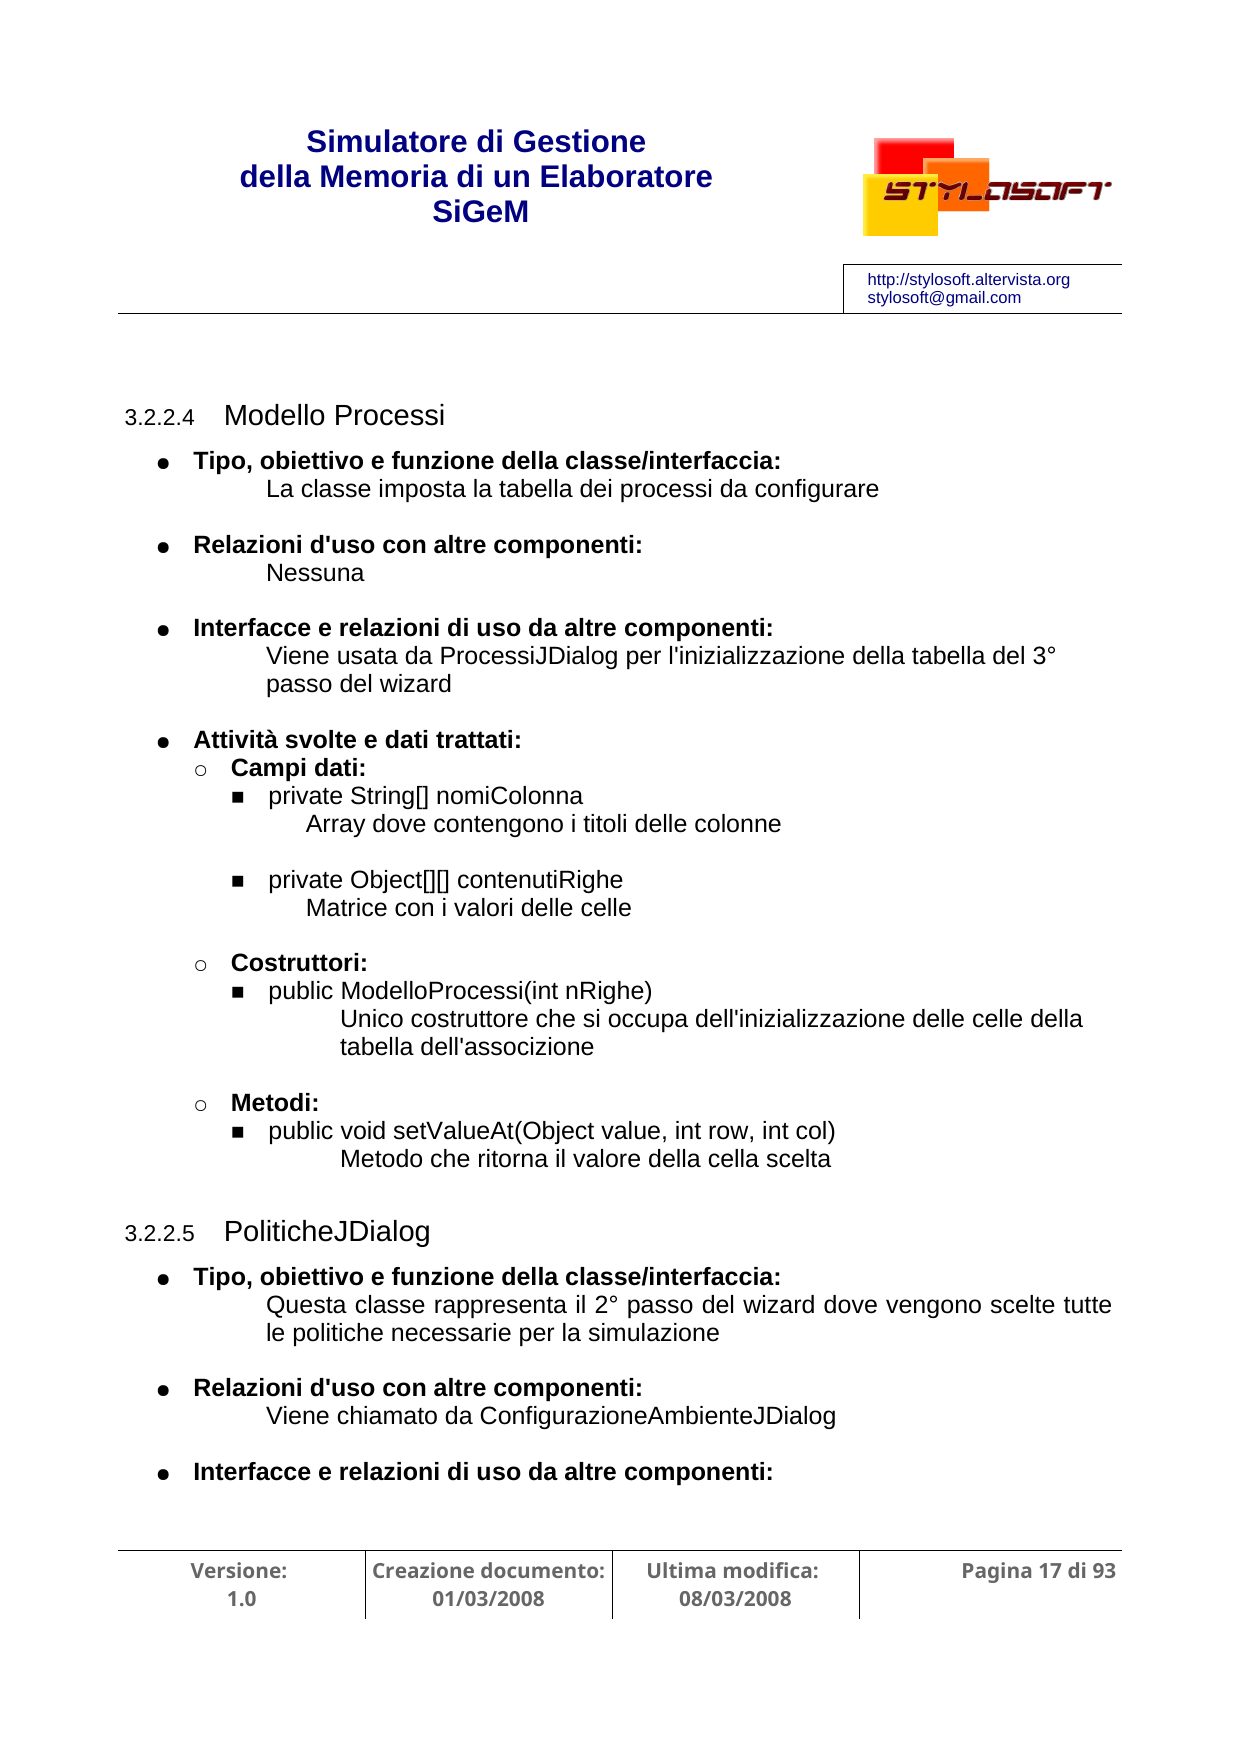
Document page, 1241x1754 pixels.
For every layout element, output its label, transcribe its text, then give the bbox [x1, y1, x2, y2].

list public ModelloProcessi(int nRighe) [231, 977, 1122, 1005]
text Metodo che ritorna il valore della cella scelta [118, 1144, 1122, 1172]
list Relazioni d'uso con altre componenti: [156, 530, 1122, 558]
list Interfacce e relazioni di uso da altre componenti: [156, 614, 1122, 642]
list Viene usata da ProcessiJDialog per l'inizializzazione della tabella del 3° passo del wizard [156, 642, 1122, 698]
list public void setValueAt(Object value, int row, int col) [231, 1117, 1122, 1144]
subtitle PoliticheJDialog [118, 1215, 1122, 1248]
list Relazioni d'uso con altre componenti: [156, 1374, 1122, 1402]
list Tipo, obiettivo e funzione della classe/interfaccia: [156, 447, 1122, 474]
list Metodi: [193, 1089, 1122, 1117]
list private String[] nomiColonna [231, 782, 1122, 809]
text Unico costruttore che si occupa dell'inizializzazione delle celle della tabella dell'associzione [118, 1005, 1122, 1061]
picture [848, 123, 1117, 247]
list private Object[][] contenutiRighe [231, 865, 1122, 893]
list Viene chiamato da ConfigurazioneAmbienteJDialog [156, 1402, 1122, 1430]
list Nessuna [156, 558, 1122, 586]
list La classe imposta la tabella dei processi da configurare [156, 474, 1122, 502]
list Costruttori: [193, 949, 1122, 977]
list Campi dati: [193, 754, 1122, 782]
list Matrice con i valori delle celle [268, 893, 1122, 921]
list Attività svolte e dati trattati: [156, 726, 1122, 754]
list Array dove contengono i titoli delle colonne [268, 809, 1122, 837]
list Tipo, obiettivo e funzione della classe/interfaccia: [156, 1263, 1122, 1291]
list Interfacce e relazioni di uso da altre componenti: [156, 1458, 1122, 1486]
list Questa classe rappresenta il 2° passo del wizard dove vengono scelte tutte le politiche necessarie per la simulazione [156, 1291, 1122, 1346]
subtitle Modello Processi [118, 399, 1122, 432]
